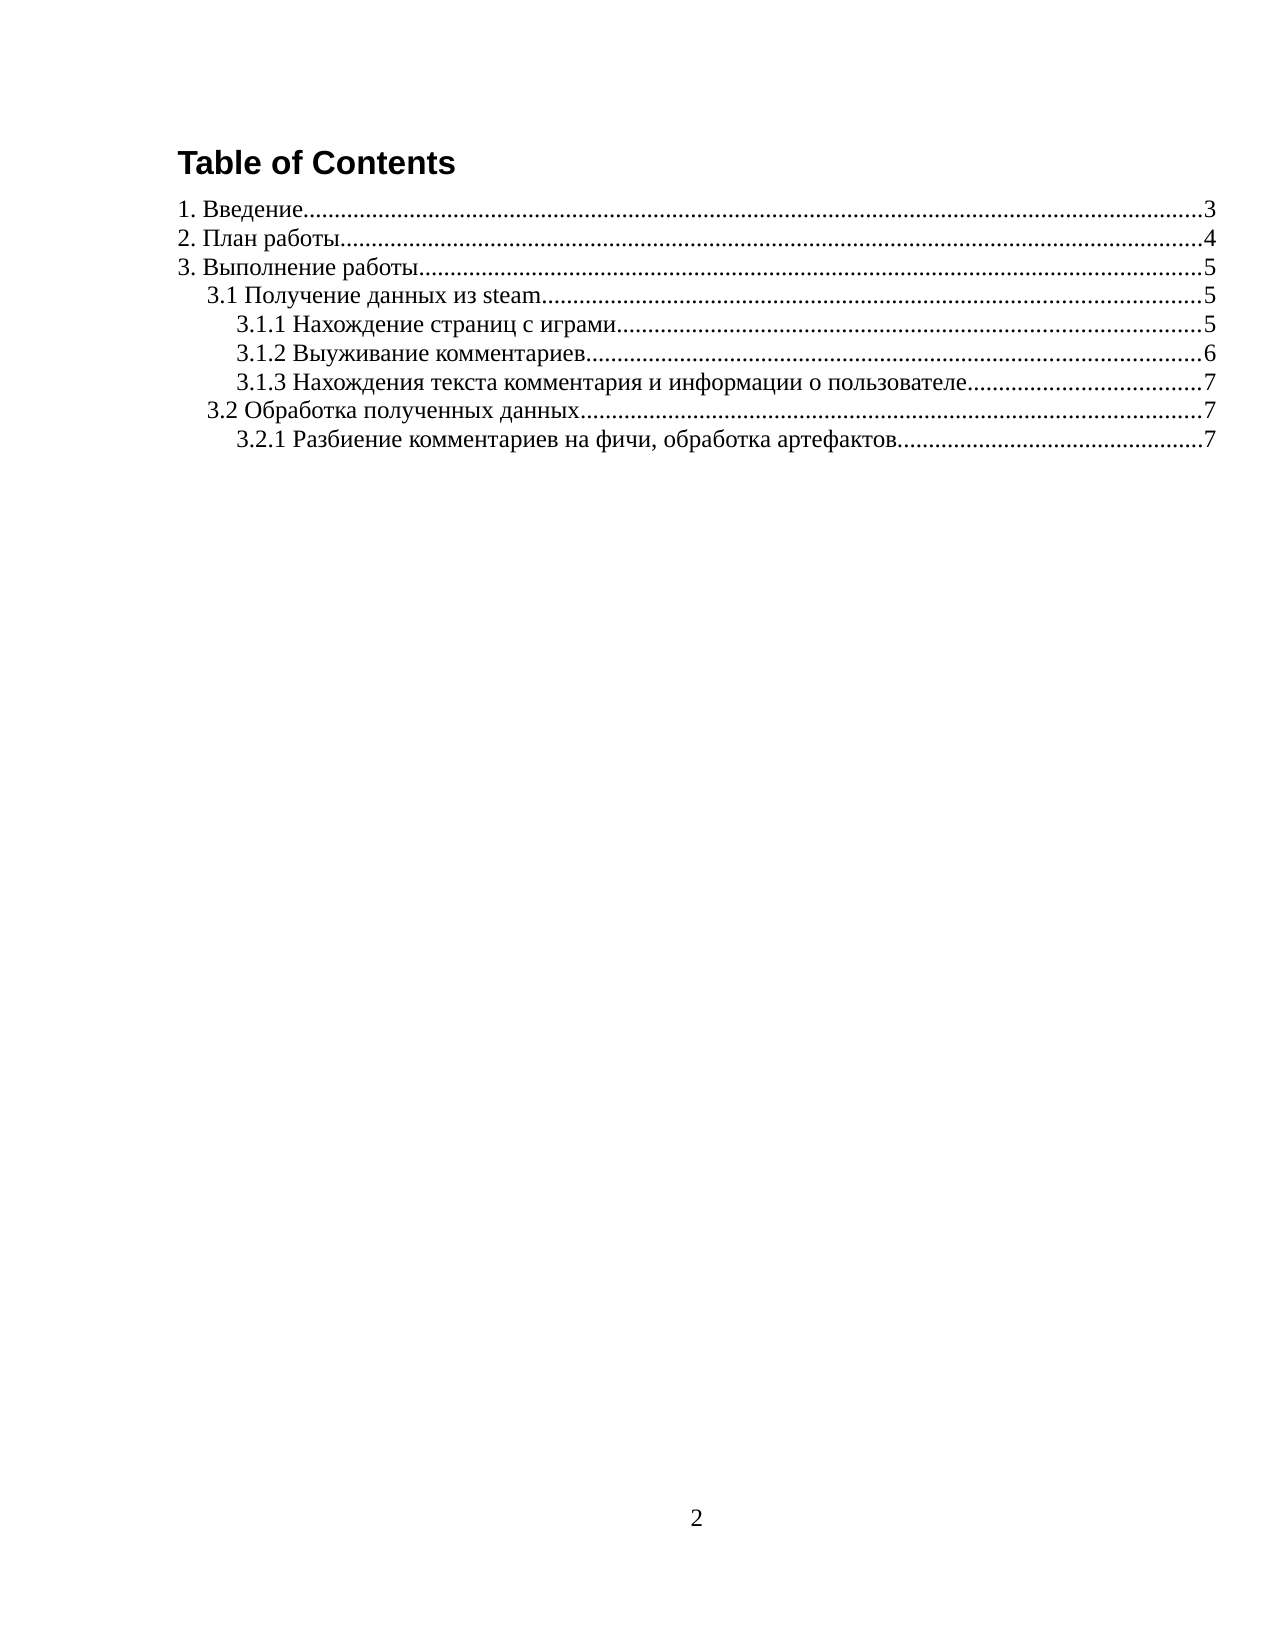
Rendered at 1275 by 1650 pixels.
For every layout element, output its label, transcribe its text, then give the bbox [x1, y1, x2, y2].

text 1. Введение 3 [177, 194, 1216, 223]
text 3.2.1 Разбиение комментариев на фичи, обработка артефактов. 7 [236, 424, 1216, 453]
text 2. План работы 4 [177, 223, 1216, 252]
text 3.2 Обработка полученных данных 7 [207, 395, 1216, 424]
text 3.1.2 Выуживание комментариев 6 [236, 338, 1216, 367]
subtitle Table of Contents [177, 143, 1216, 182]
text 3.1.1 Нахождение страниц с играми 5 [236, 309, 1216, 338]
text 3.1.3 Нахождения текста комментария и информации о пользователе 7 [236, 367, 1216, 395]
text 3. Выполнение работы 5 [177, 252, 1216, 280]
text 3.1 Получение данных из steam 5 [207, 280, 1216, 309]
